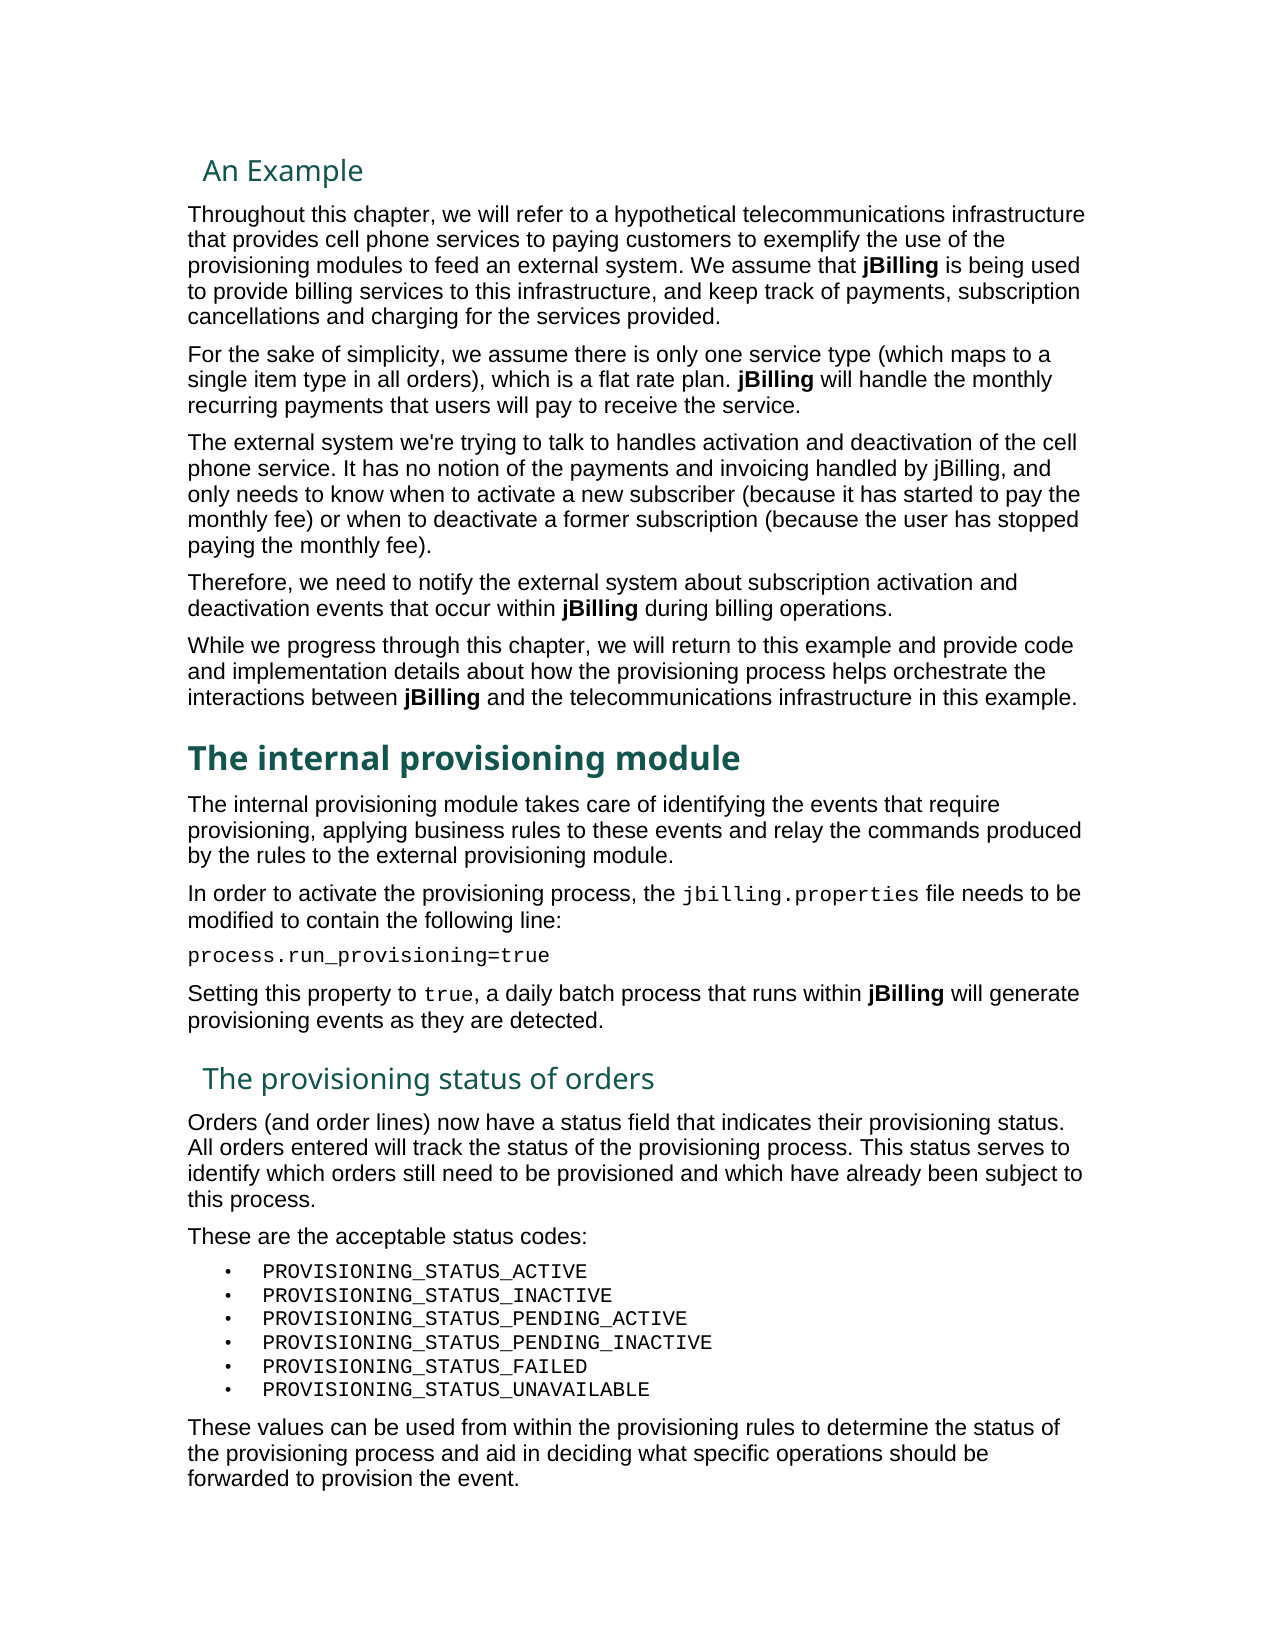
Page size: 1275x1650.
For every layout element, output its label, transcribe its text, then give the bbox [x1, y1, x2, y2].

text Therefore, we need to notify the external system about subscription activation and deactivation events that occur within jBilling during billing operations. [187, 570, 1087, 621]
text Orders (and order lines) now have a status field that indicates their provisioning status. All orders entered will track the status of the provisioning process. This status serves to identify which orders still need to be provisioned and which have already been subject to this process. [187, 1109, 1087, 1212]
text These are the acceptable status codes: [187, 1224, 1087, 1249]
text Throughout this chapter, we will refer to a hypothetical telecommunications infrastructure that provides cell phone services to paying customers to exemplify the use of the provisioning modules to feed an external system. We assume that jBilling is being used to provide billing services to this infrastructure, and keep track of payments, subscription cancellations and charging for the services provided. [187, 201, 1087, 329]
text Setting this property to true, a daily batch process that runs within jBilling will generate provisioning events as they are detected. [187, 980, 1087, 1033]
text process.run_provisioning=true [187, 945, 1087, 969]
text The external system we're trying to talk to handles activation and deactivation of the cell phone service. It has no notion of the payments and invoicing handled by jBilling, and only needs to know when to activate a new subscriber (because it has started to pay the monthly fee) or when to deactivate a former subscription (because the user has stopped paying the monthly fee). [187, 430, 1087, 558]
subtitle An Example [202, 150, 1087, 190]
text For the sake of simplicity, we assume there is only one service type (which maps to a single item type in all orders), which is a flat rate plan. jBilling will handle the monthly recurring payments that users will pay to receive the service. [187, 341, 1087, 418]
text In order to activate the provisioning process, the jbilling.properties file needs to be modified to contain the following line: [187, 881, 1087, 933]
subtitle The internal provisioning module [187, 735, 1087, 780]
list PROVISIONING_STATUS_ACTIVE [225, 1261, 1087, 1285]
list PROVISIONING_STATUS_PENDING_INACTIVE [225, 1332, 1087, 1356]
text These values can be used from within the provisioning rules to determine the status of the provisioning process and aid in deciding what specific operations should be forwarded to provision the event. [187, 1415, 1087, 1492]
list PROVISIONING_STATUS_UNAVAILABLE [225, 1379, 1087, 1403]
subtitle The provisioning status of orders [202, 1058, 1087, 1098]
list PROVISIONING_STATUS_INACTIVE [225, 1285, 1087, 1308]
list PROVISIONING_STATUS_FAILED [225, 1356, 1087, 1379]
list PROVISIONING_STATUS_PENDING_ACTIVE [225, 1308, 1087, 1332]
text The internal provisioning module takes care of identifying the events that require provisioning, applying business rules to these events and relay the commands produced by the rules to the external provisioning module. [187, 792, 1087, 869]
text While we progress through this chapter, we will return to this example and provide code and implementation details about how the provisioning process helps orchestrate the interactions between jBilling and the telecommunications infrastructure in this example. [187, 633, 1087, 710]
